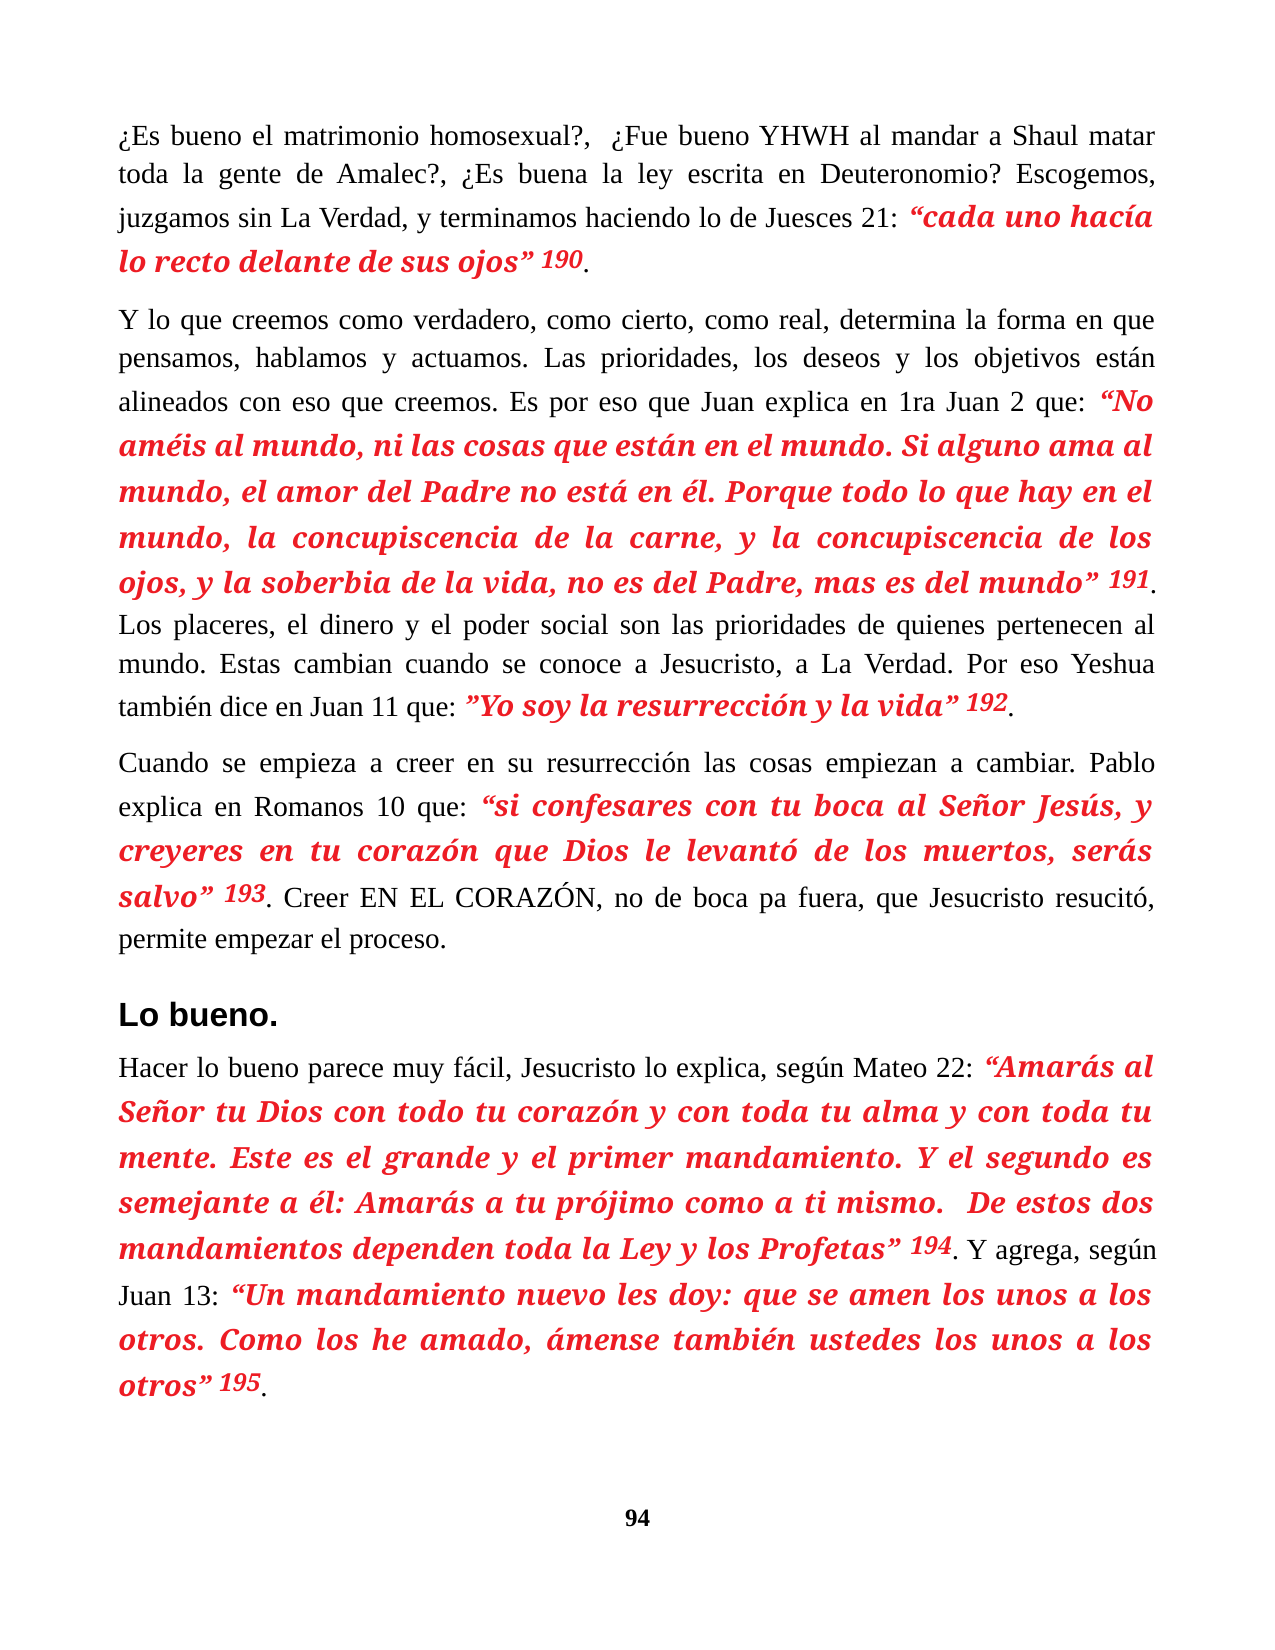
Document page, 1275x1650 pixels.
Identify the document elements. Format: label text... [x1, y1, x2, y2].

text Hacer lo bueno parece muy fácil, Jesucristo lo explica, según Mateo 22: “Amarás al Señor tu Dios con todo tu corazón y con toda tu alma y con toda tu mente. Este es el grande y el primer mandamiento. Y el segundo es semejante a él: Amarás a tu prójimo como a ti mismo. De estos dos mandamientos dependen toda la Ley y los Profetas” . Y agrega, según Juan 13: “Un mandamiento nuevo les doy: que se amen los unos a los otros. Como los he amado, ámense también ustedes los unos a los otros” . [118, 1046, 1157, 1405]
text ¿Es bueno el matrimonio homosexual?, ¿Fue bueno YHWH al mandar a Shaul matar toda la gente de Amalec?, ¿Es buena la ley escrita en Deuteronomio? Escogemos, juzgamos sin La Verdad, y terminamos haciendo lo de Juesces 21: “cada uno hacía lo recto delante de sus ojos” . [118, 118, 1157, 281]
text Cuando se empieza a creer en su resurrección las cosas empiezan a cambiar. Pablo explica en Romanos 10 que: “si confesares con tu boca al Señor Jesús, y creyeres en tu corazón que Dios le levantó de los muertos, serás salvo” . Creer EN EL CORAZÓN, no de boca pa fuera, que Jesucristo resucitó, permite empezar el proceso. [118, 745, 1157, 954]
subtitle Lo bueno. [118, 995, 1157, 1033]
text Y lo que creemos como verdadero, como cierto, como real, determina la forma en que pensamos, hablamos y actuamos. Las prioridades, los deseos y los objetivos están alineados con eso que creemos. Es por eso que Juan explica en 1ra Juan 2 que: “No améis al mundo, ni las cosas que están en el mundo. Si alguno ama al mundo, el amor del Padre no está en él. Porque todo lo que hay en el mundo, la concupiscencia de la carne, y la concupiscencia de los ojos, y la soberbia de la vida, no es del Padre, mas es del mundo” . Los placeres, el dinero y el poder social son las prioridades de quienes pertenecen al mundo. Estas cambian cuando se conoce a Jesucristo, a La Verdad. Por eso Yeshua también dice en Juan 11 que: ”Yo soy la resurrección y la vida” . [118, 302, 1157, 725]
